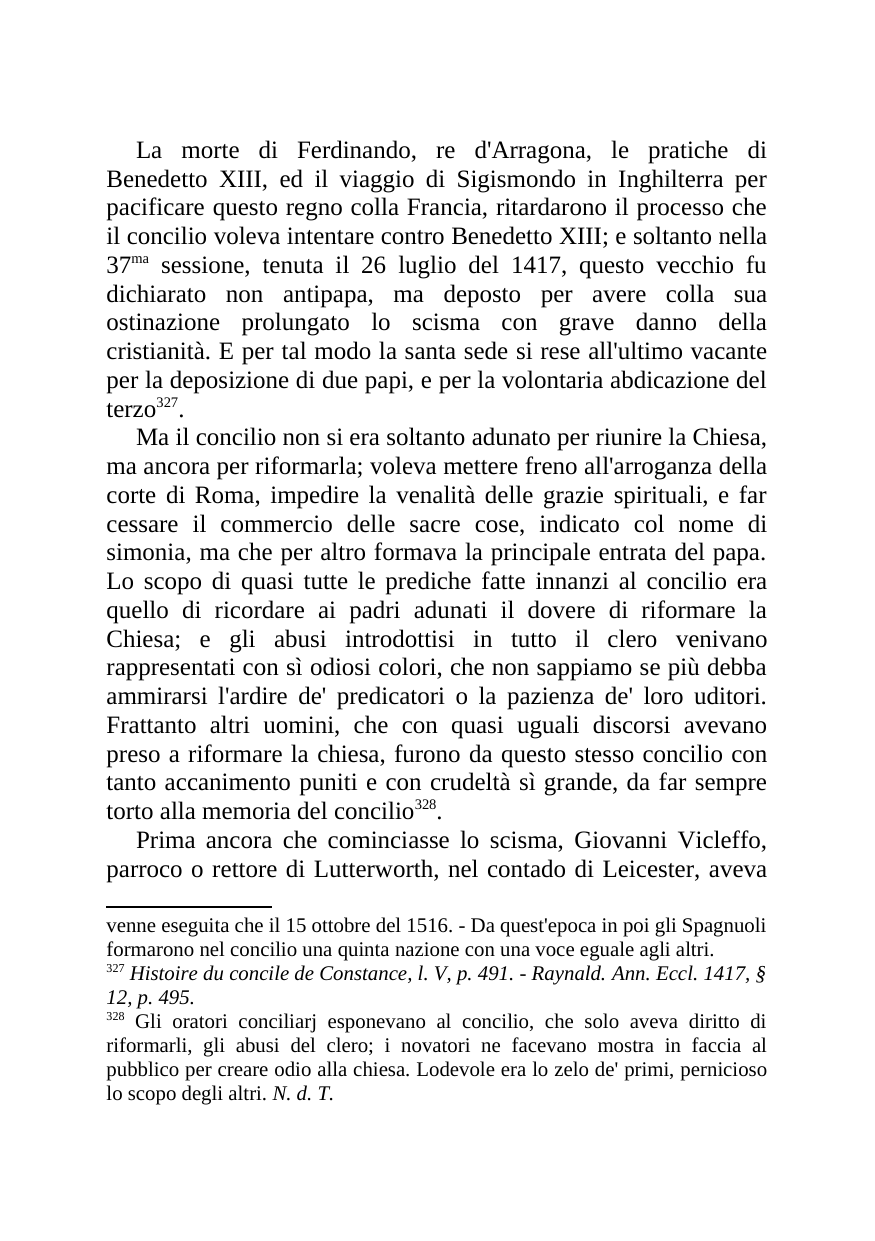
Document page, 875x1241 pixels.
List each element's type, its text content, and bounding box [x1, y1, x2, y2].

text Ma il concilio non si era soltanto adunato per riunire la Chiesa, ma ancora per riformarla; voleva mettere freno all'arroganza della corte di Roma, impedire la venalità delle grazie spirituali, e far cessare il commercio delle sacre cose, indicato col nome di simonia, ma che per altro formava la principale entrata del papa. Lo scopo di quasi tutte le prediche fatte innanzi al concilio era quello di ricordare ai padri adunati il dovere di riformare la Chiesa; e gli abusi introdottisi in tutto il clero venivano rappresentati con sì odiosi colori, che non sappiamo se più debba ammirarsi l'ardire de' predicatori o la pazienza de' loro uditori. Frattanto altri uomini, che con quasi uguali discorsi avevano preso a riformare la chiesa, furono da questo stesso concilio con tanto accanimento puniti e con crudeltà sì grande, da far sempre torto alla memoria del concilio. [106, 422, 768, 825]
text Prima ancora che cominciasse lo scisma, Giovanni Vicleffo, parroco o rettore di Lutterworth, nel contado di Leicester, aveva [106, 825, 768, 882]
text La morte di Ferdinando, re d'Arragona, le pratiche di Benedetto XIII, ed il viaggio di Sigismondo in Inghilterra per pacificare questo regno colla Francia, ritardarono il processo che il concilio voleva intentare contro Benedetto XIII; e soltanto nella 37ma sessione, tenuta il 26 luglio del 1417, questo vecchio fu dichiarato non antipapa, ma deposto per avere colla sua ostinazione prolungato lo scisma con grave danno della cristianità. E per tal modo la santa sede si rese all'ultimo vacante per la deposizione di due papi, e per la volontaria abdicazione del terzo. [106, 135, 768, 422]
text Histoire du concile de Constance, l. V, p. 491. - Raynald. Ann. Eccl. 1417, § 12, p. 495. [106, 961, 768, 1009]
text venne eseguita che il 15 ottobre del 1516. - Da quest'epoca in poi gli Spagnuoli formarono nel concilio una quinta nazione con una voce eguale agli altri. [106, 913, 768, 961]
text Gli oratori conciliarj esponevano al concilio, che solo aveva diritto di riformarli, gli abusi del clero; i novatori ne facevano mostra in faccia al pubblico per creare odio alla chiesa. Lodevole era lo zelo de' primi, pernicioso lo scopo degli altri. N. d. T. [106, 1009, 768, 1105]
